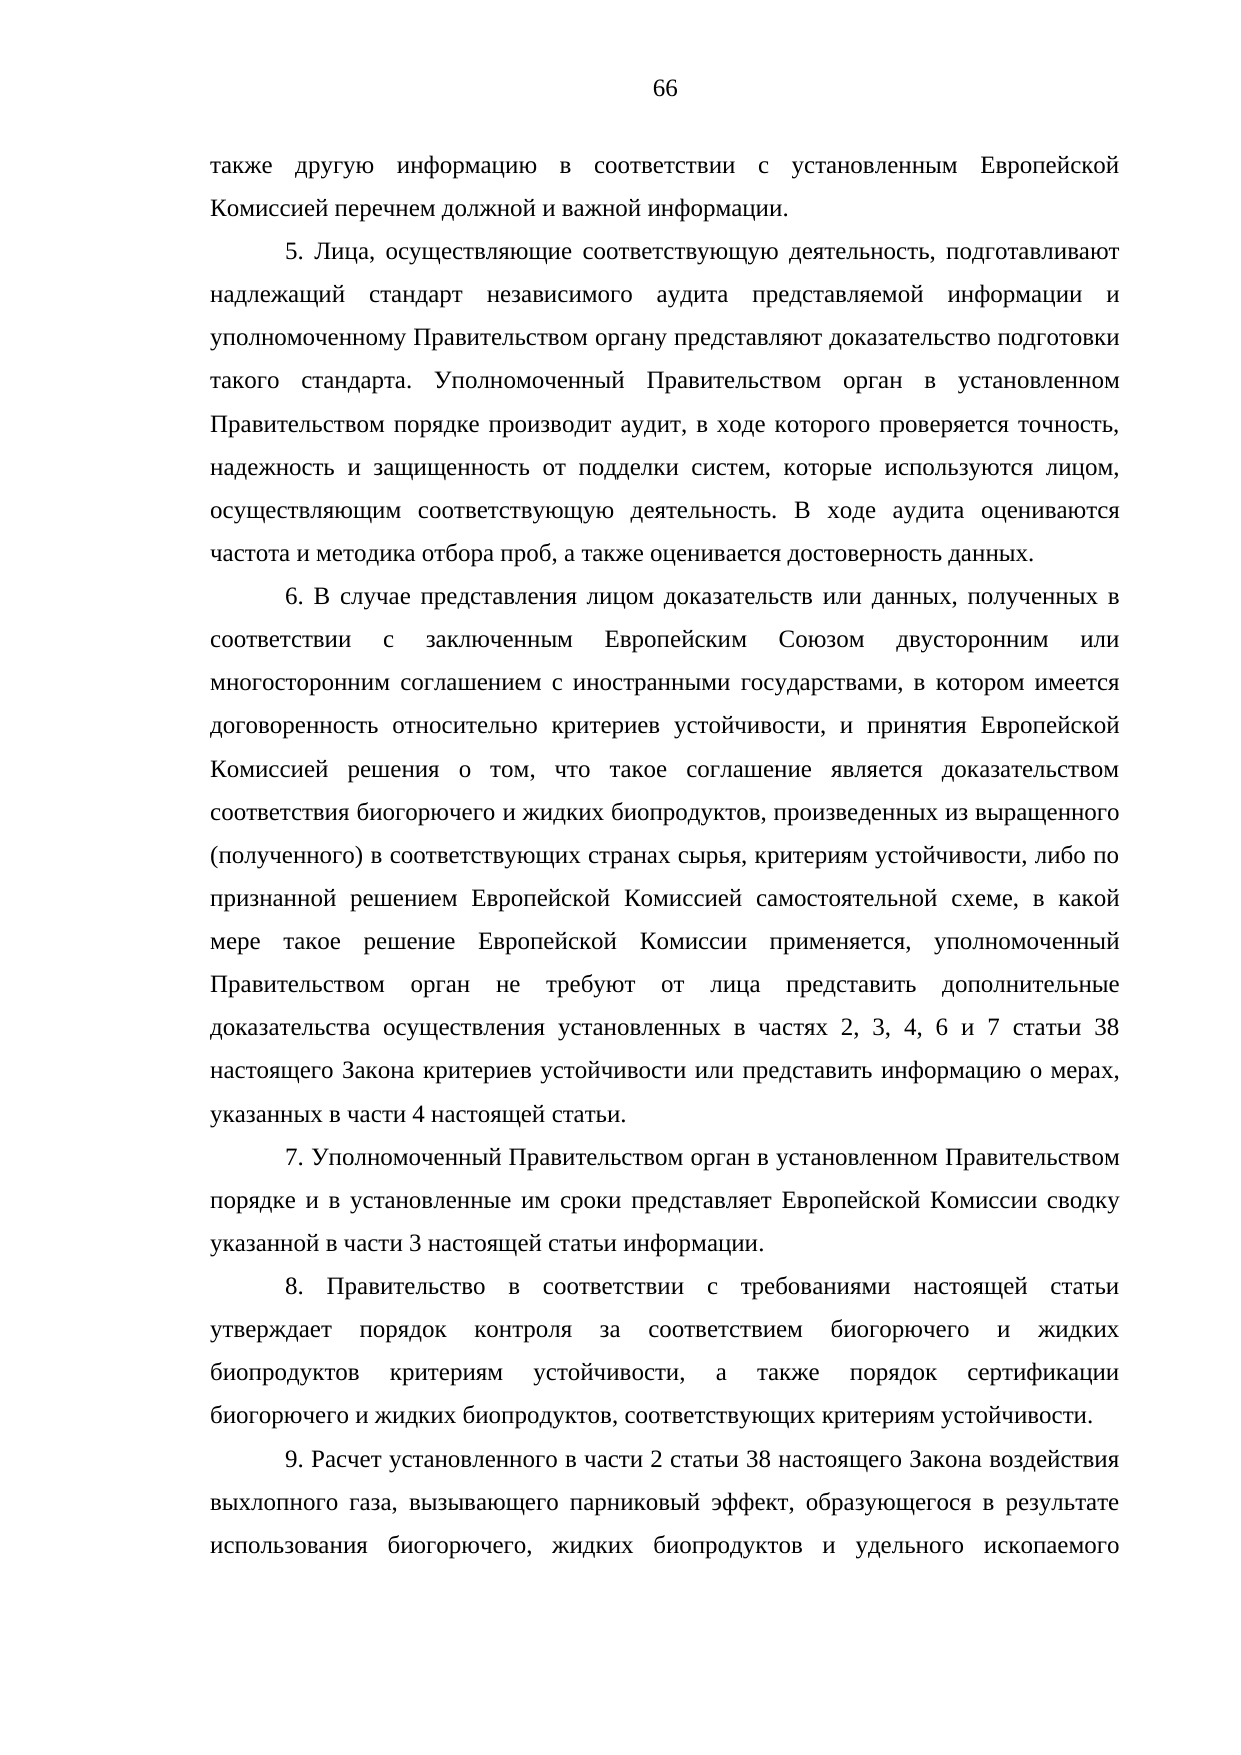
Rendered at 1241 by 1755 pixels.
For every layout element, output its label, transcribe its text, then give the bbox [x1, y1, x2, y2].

text 9. Расчет установленного в части 2 статьи 38 настоящего Закона воздействия выхлопного газа, вызывающего парниковый эффект, образующегося в результате использования биогорючего, жидких биопродуктов и удельного ископаемого [210, 1444, 1120, 1559]
text также другую информацию в соответствии с установленным Европейской Комиссией перечнем должной и важной информации. [210, 150, 1120, 222]
text 7. Уполномоченный Правительством орган в установленном Правительством порядке и в установленные им сроки представляет Европейской Комиссии сводку указанной в части 3 настоящей статьи информации. [210, 1142, 1120, 1257]
text 8. Правительство в соответствии с требованиями настоящей статьи утверждает порядок контроля за соответствием биогорючего и жидких биопродуктов критериям устойчивости, а также порядок сертификации биогорючего и жидких биопродуктов, соответствующих критериям устойчивости. [210, 1271, 1120, 1429]
text 5. Лица, осуществляющие соответствующую деятельность, подготавливают надлежащий стандарт независимого аудита представляемой информации и уполномоченному Правительством органу представляют доказательство подготовки такого стандарта. Уполномоченный Правительством орган в установленном Правительством порядке производит аудит, в ходе которого проверяется точность, надежность и защищенность от подделки систем, которые используются лицом, осуществляющим соответствующую деятельность. В ходе аудита оцениваются частота и методика отбора проб, а также оценивается достоверность данных. [210, 236, 1120, 567]
text 6. В случае представления лицом доказательств или данных, полученных в соответствии с заключенным Европейским Союзом двусторонним или многосторонним соглашением с иностранными государствами, в котором имеется договоренность относительно критериев устойчивости, и принятия Европейской Комиссией решения о том, что такое соглашение является доказательством соответствия биогорючего и жидких биопродуктов, произведенных из выращенного (полученного) в соответствующих странах сырья, критериям устойчивости, либо по признанной решением Европейской Комиссией самостоятельной схеме, в какой мере такое решение Европейской Комиссии применяется, уполномоченный Правительством орган не требуют от лица представить дополнительные доказательства осуществления установленных в частях 2, 3, 4, 6 и 7 статьи 38 настоящего Закона критериев устойчивости или представить информацию о мерах, указанных в части 4 настоящей статьи. [210, 581, 1120, 1127]
